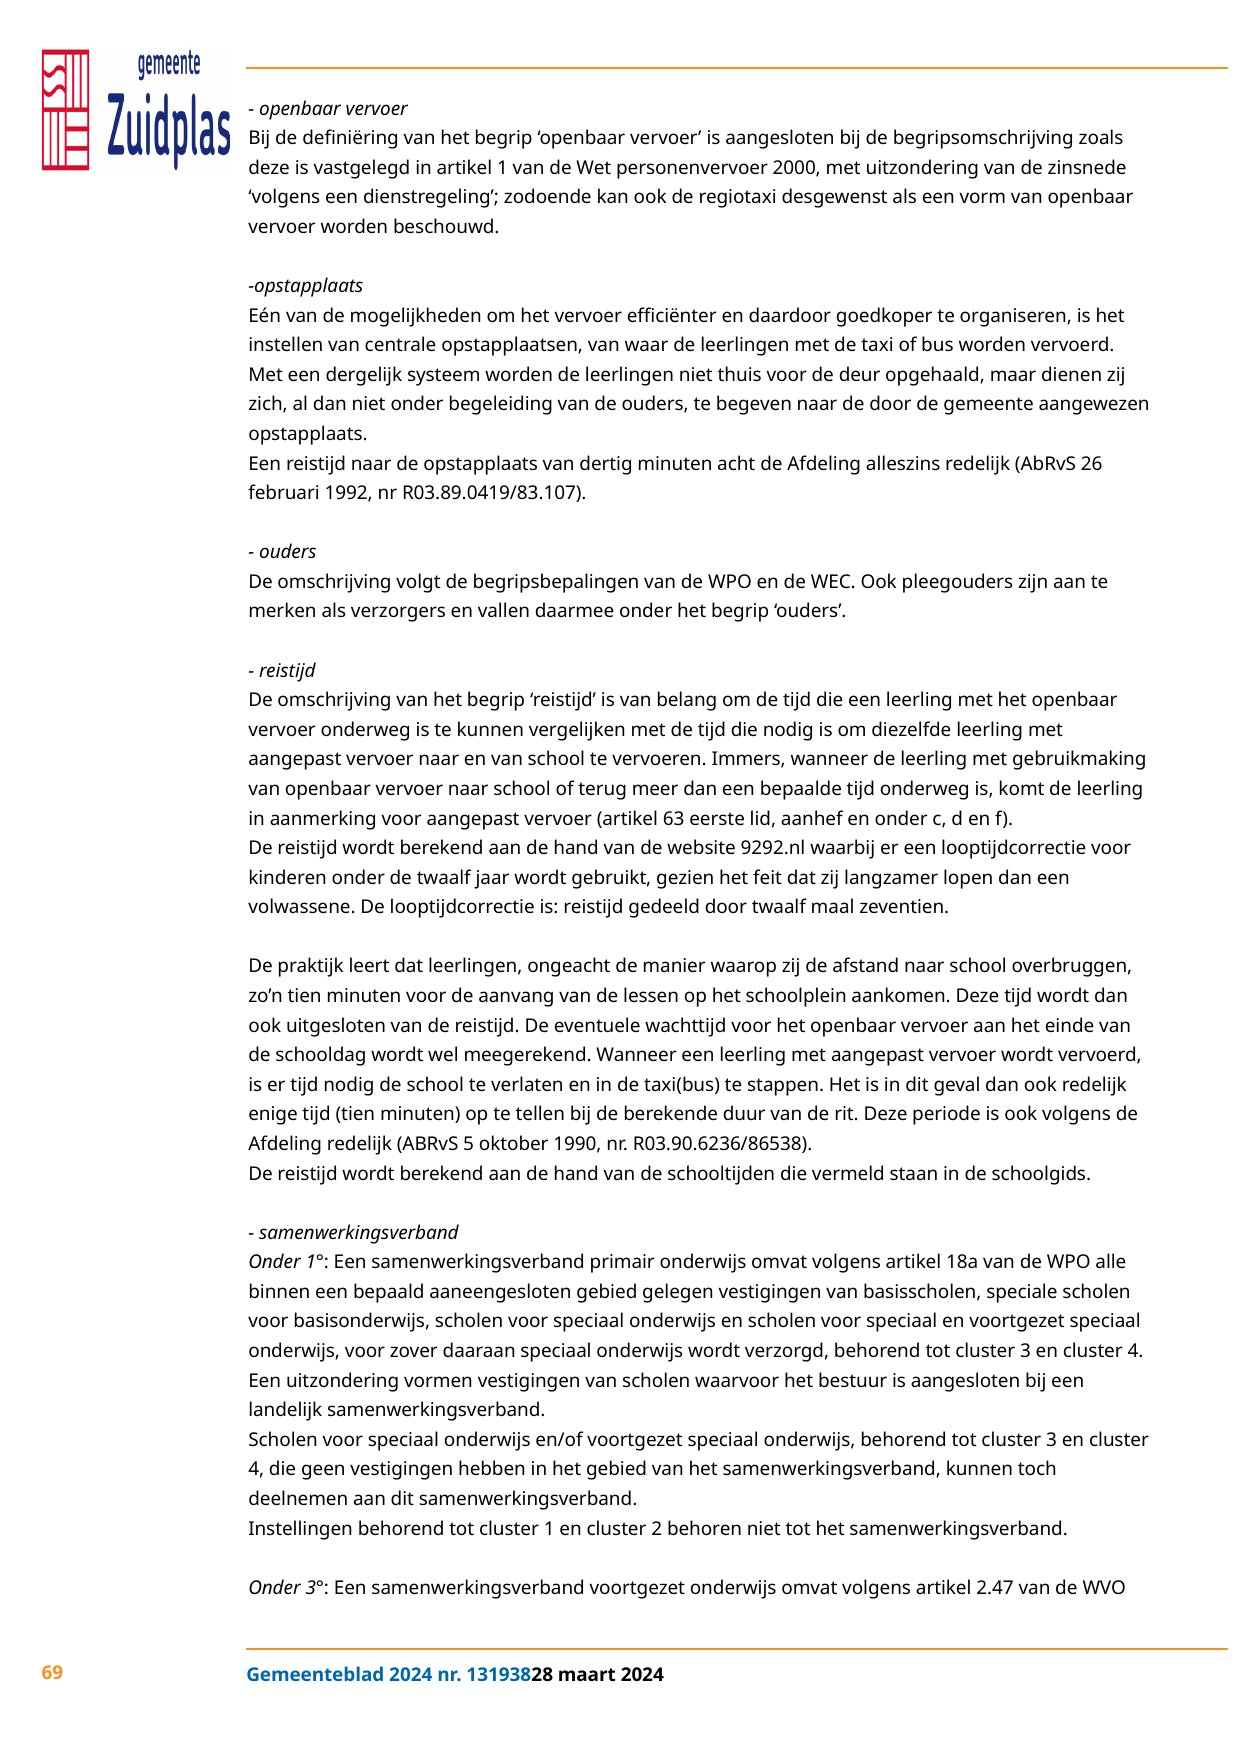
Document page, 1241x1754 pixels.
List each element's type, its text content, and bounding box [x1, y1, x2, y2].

text - openbaar vervoer [248, 95, 1152, 121]
text - ouders [248, 538, 1152, 564]
text De reistijd wordt berekend aan de hand van de website 9292.nl waarbij er een looptijdcorrectie voor kinderen onder de twaalf jaar wordt gebruikt, gezien het feit dat zij langzamer lopen dan een volwassene. De looptijdcorrectie is: reistijd gedeeld door twaalf maal zeventien. [248, 834, 1152, 919]
text -opstapplaats [248, 272, 1152, 298]
text Een reistijd naar de opstapplaats van dertig minuten acht de Afdeling alleszins redelijk (AbRvS 26 februari 1992, nr R03.89.0419/83.107). [248, 450, 1152, 505]
text - reistijd [248, 657, 1152, 683]
text De praktijk leert dat leerlingen, ongeacht de manier waarop zij de afstand naar school overbruggen, zo’n tien minuten voor de aanvang van de lessen op het schoolplein aankomen. Deze tijd wordt dan ook uitgesloten van de reistijd. De eventuele wachttijd voor het openbaar vervoer aan het einde van de schooldag wordt wel meegerekend. Wanneer een leerling met aangepast vervoer wordt vervoerd, is er tijd nodig de school te verlaten en in de taxi(bus) te stappen. Het is in dit geval dan ook redelijk enige tijd (tien minuten) op te tellen bij de berekende duur van de rit. Deze periode is ook volgens de Afdeling redelijk (ABRvS 5 oktober 1990, nr. R03.90.6236/86538). [248, 953, 1152, 1156]
text De reistijd wordt berekend aan de hand van de schooltijden die vermeld staan in de schoolgids. [248, 1160, 1152, 1186]
text Instellingen behorend tot cluster 1 en cluster 2 behoren niet tot het samenwerkingsverband. [248, 1515, 1152, 1541]
text De omschrijving van het begrip ‘reistijd’ is van belang om de tijd die een leerling met het openbaar vervoer onderweg is te kunnen vergelijken met de tijd die nodig is om diezelfde leerling met aangepast vervoer naar en van school te vervoeren. Immers, wanneer de leerling met gebruikmaking van openbaar vervoer naar school of terug meer dan een bepaalde tijd onderweg is, komt de leerling in aanmerking voor aangepast vervoer (artikel 63 eerste lid, aanhef en onder c, d en f). [248, 686, 1152, 831]
text Eén van de mogelijkheden om het vervoer efficiënter en daardoor goedkoper te organiseren, is het instellen van centrale opstapplaatsen, van waar de leerlingen met de taxi of bus worden vervoerd. Met een dergelijk systeem worden de leerlingen niet thuis voor de deur opgehaald, maar dienen zij zich, al dan niet onder begeleiding van de ouders, te begeven naar de door de gemeente aangewezen opstapplaats. [248, 302, 1152, 446]
picture [41, 47, 231, 172]
text Scholen voor speciaal onderwijs en/of voortgezet speciaal onderwijs, behorend tot cluster 3 en cluster 4, die geen vestigingen hebben in het gebied van het samenwerkingsverband, kunnen toch deelnemen aan dit samenwerkingsverband. [248, 1426, 1152, 1511]
text Onder 3°: Een samenwerkingsverband voortgezet onderwijs omvat volgens artikel 2.47 van de WVO [248, 1574, 1152, 1600]
text Onder 1°: Een samenwerkingsverband primair onderwijs omvat volgens artikel 18a van de WPO alle binnen een bepaald aaneengesloten gebied gelegen vestigingen van basisscholen, speciale scholen voor basisonderwijs, scholen voor speciaal onderwijs en scholen voor speciaal en voortgezet speciaal onderwijs, voor zover daaraan speciaal onderwijs wordt verzorgd, behorend tot cluster 3 en cluster 4. Een uitzondering vormen vestigingen van scholen waarvoor het bestuur is aangesloten bij een landelijk samenwerkingsverband. [248, 1248, 1152, 1422]
text Bij de definiëring van het begrip ‘openbaar vervoer’ is aangesloten bij de begripsomschrijving zoals deze is vastgelegd in artikel 1 van de Wet personenvervoer 2000, met uitzondering van de zinsnede ‘volgens een dienstregeling’; zodoende kan ook de regiotaxi desgewenst als een vorm van openbaar vervoer worden beschouwd. [248, 124, 1152, 239]
text - samenwerkingsverband [248, 1219, 1152, 1245]
text De omschrijving volgt de begripsbepalingen van de WPO en de WEC. Ook pleegouders zijn aan te merken als verzorgers en vallen daarmee onder het begrip ‘ouders’. [248, 568, 1152, 623]
